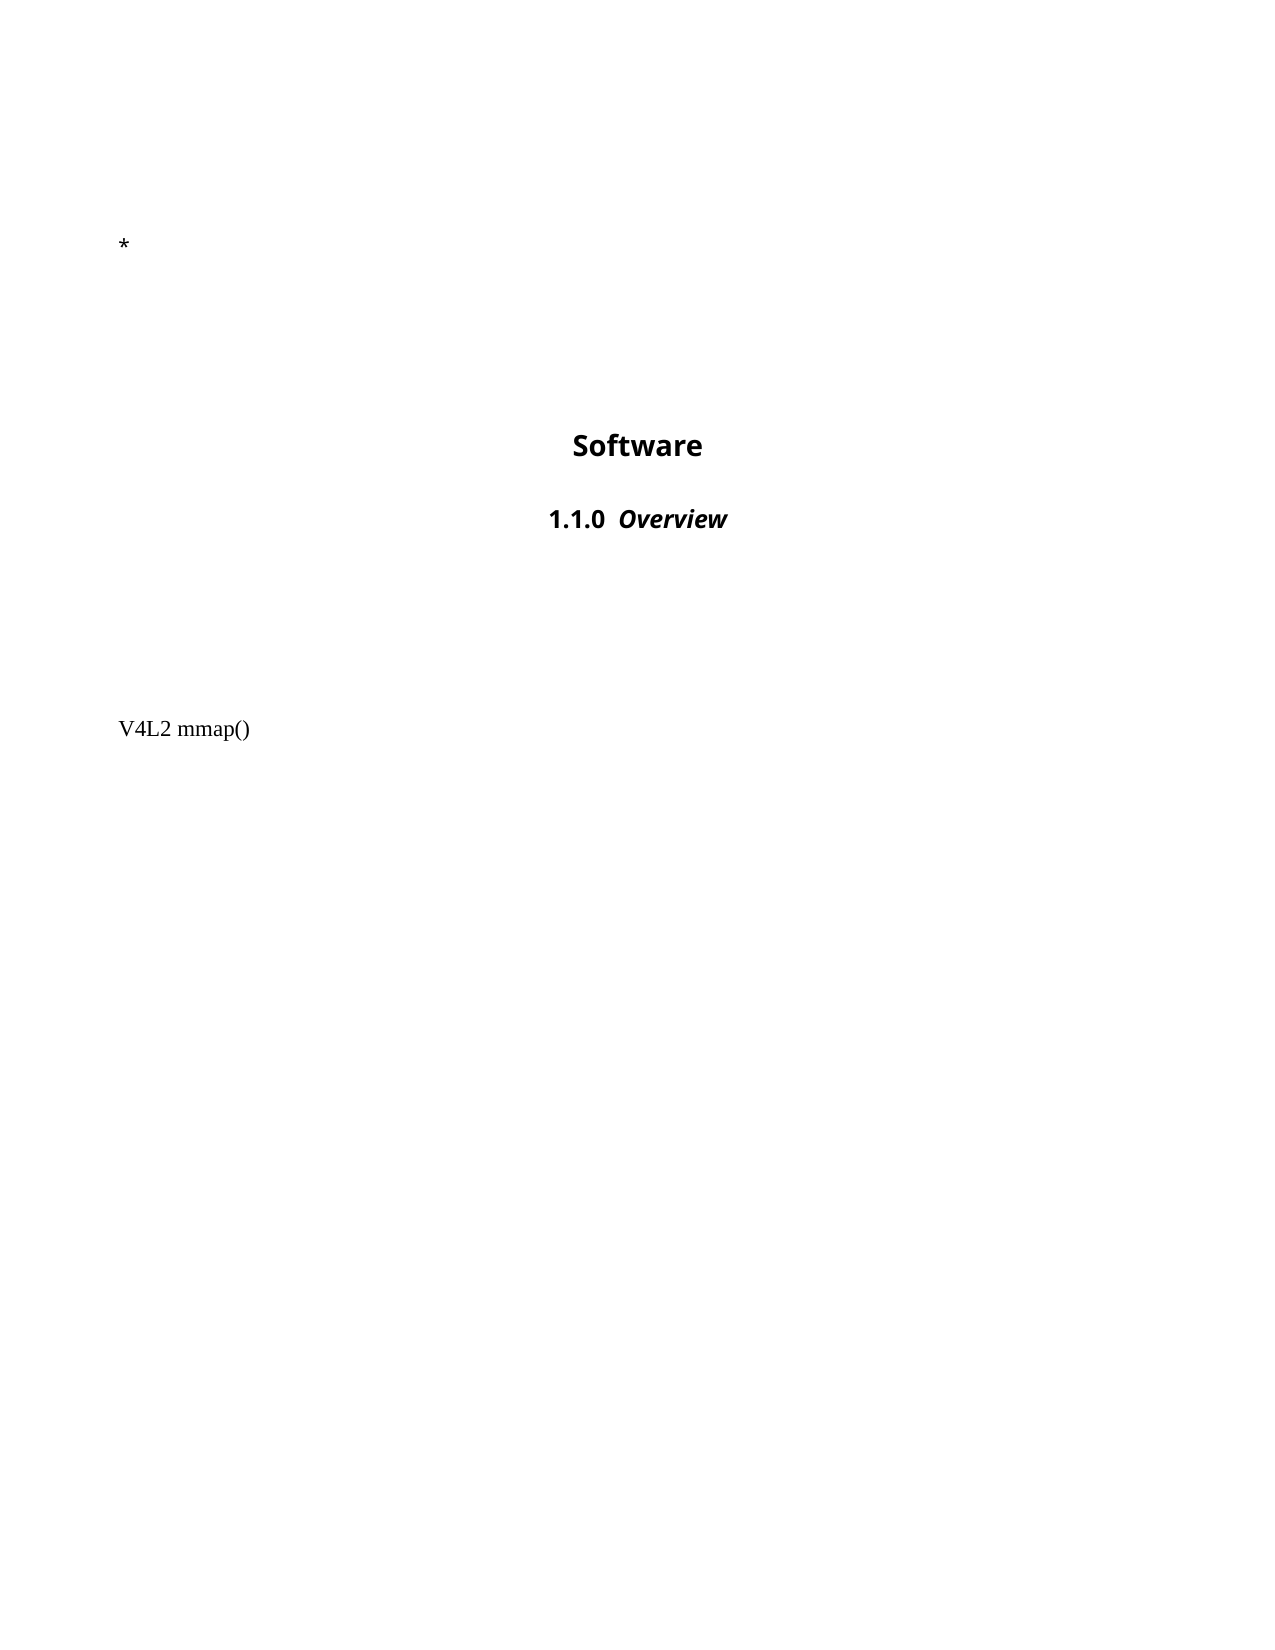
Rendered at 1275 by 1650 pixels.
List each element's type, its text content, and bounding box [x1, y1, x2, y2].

text 1.1.0 Overview [118, 502, 1157, 536]
text V4L2 mmap() [118, 716, 1157, 742]
text * [118, 232, 1157, 260]
text Software [118, 425, 1157, 465]
